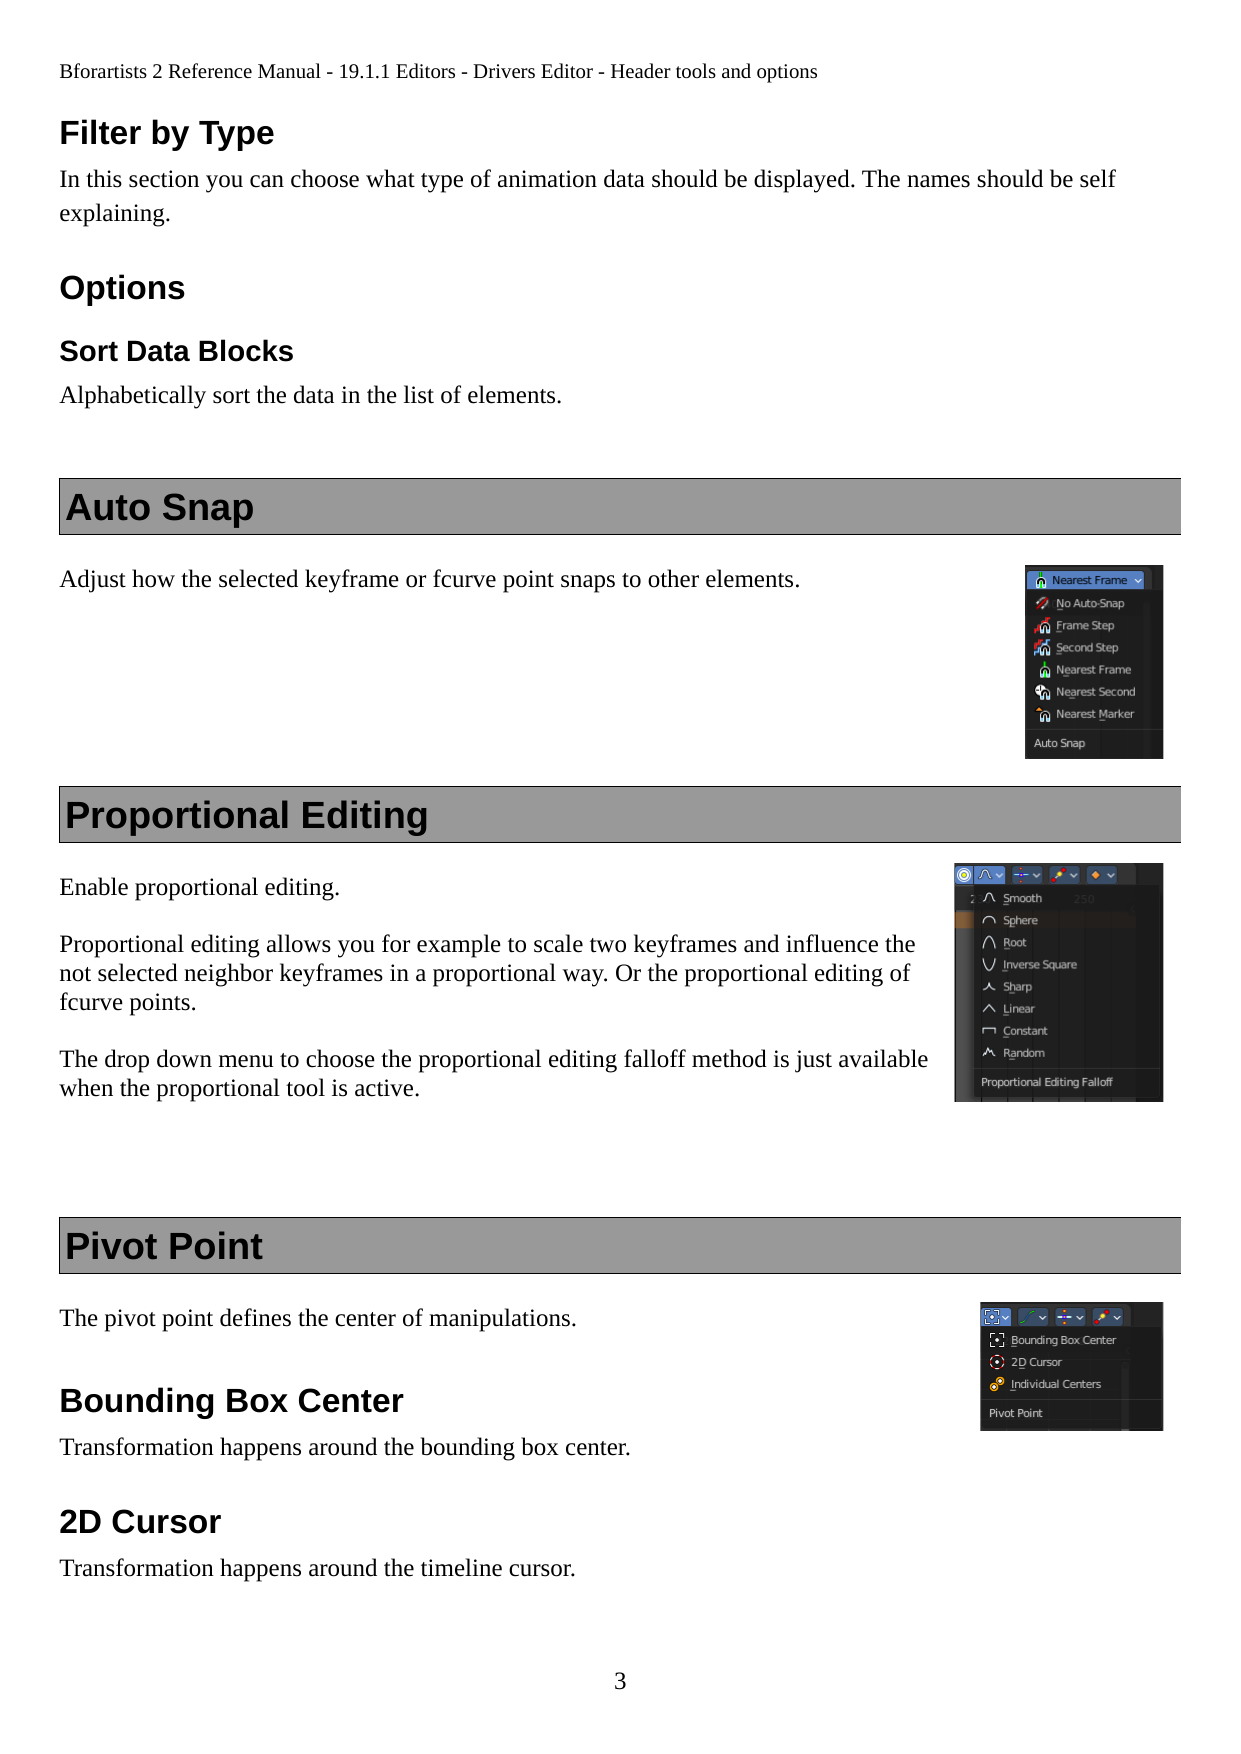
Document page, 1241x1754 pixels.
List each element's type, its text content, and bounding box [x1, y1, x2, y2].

text Enable proportional editing. [59, 872, 954, 900]
text The pivot point defines the center of manipulations. [59, 1303, 980, 1331]
picture [954, 863, 1164, 1102]
text Alphabetically sort the data in the list of elements. [59, 380, 1181, 409]
picture [980, 1302, 1164, 1431]
table_header Auto Snap [60, 479, 1181, 534]
picture [1025, 565, 1164, 759]
subtitle 2D Cursor [59, 1502, 1181, 1541]
table_header Proportional Editing [60, 787, 1181, 842]
subtitle [1164, 1381, 1181, 1419]
subtitle Bounding Box Center [59, 1381, 980, 1419]
text Transformation happens around the timeline cursor. [59, 1553, 1181, 1582]
text The drop down menu to choose the proportional editing falloff method is just available when the proportional tool is active. [59, 1044, 954, 1102]
table_header Pivot Point [60, 1218, 1181, 1273]
subtitle Options [59, 268, 1181, 307]
text Adjust how the selected keyframe or fcurve point snaps to other elements. [59, 564, 1181, 593]
text Transformation happens around the bounding box center. [59, 1432, 1181, 1461]
subtitle Sort Data Blocks [59, 334, 1181, 368]
text In this section you can choose what type of animation data should be displayed. The names should be self explaining. [59, 164, 1181, 227]
text Proportional editing allows you for example to scale two keyframes and influence the not selected neighbor keyframes in a proportional way. Or the proportional editing of fcurve points. [59, 929, 954, 1015]
subtitle Filter by Type [59, 113, 1181, 151]
